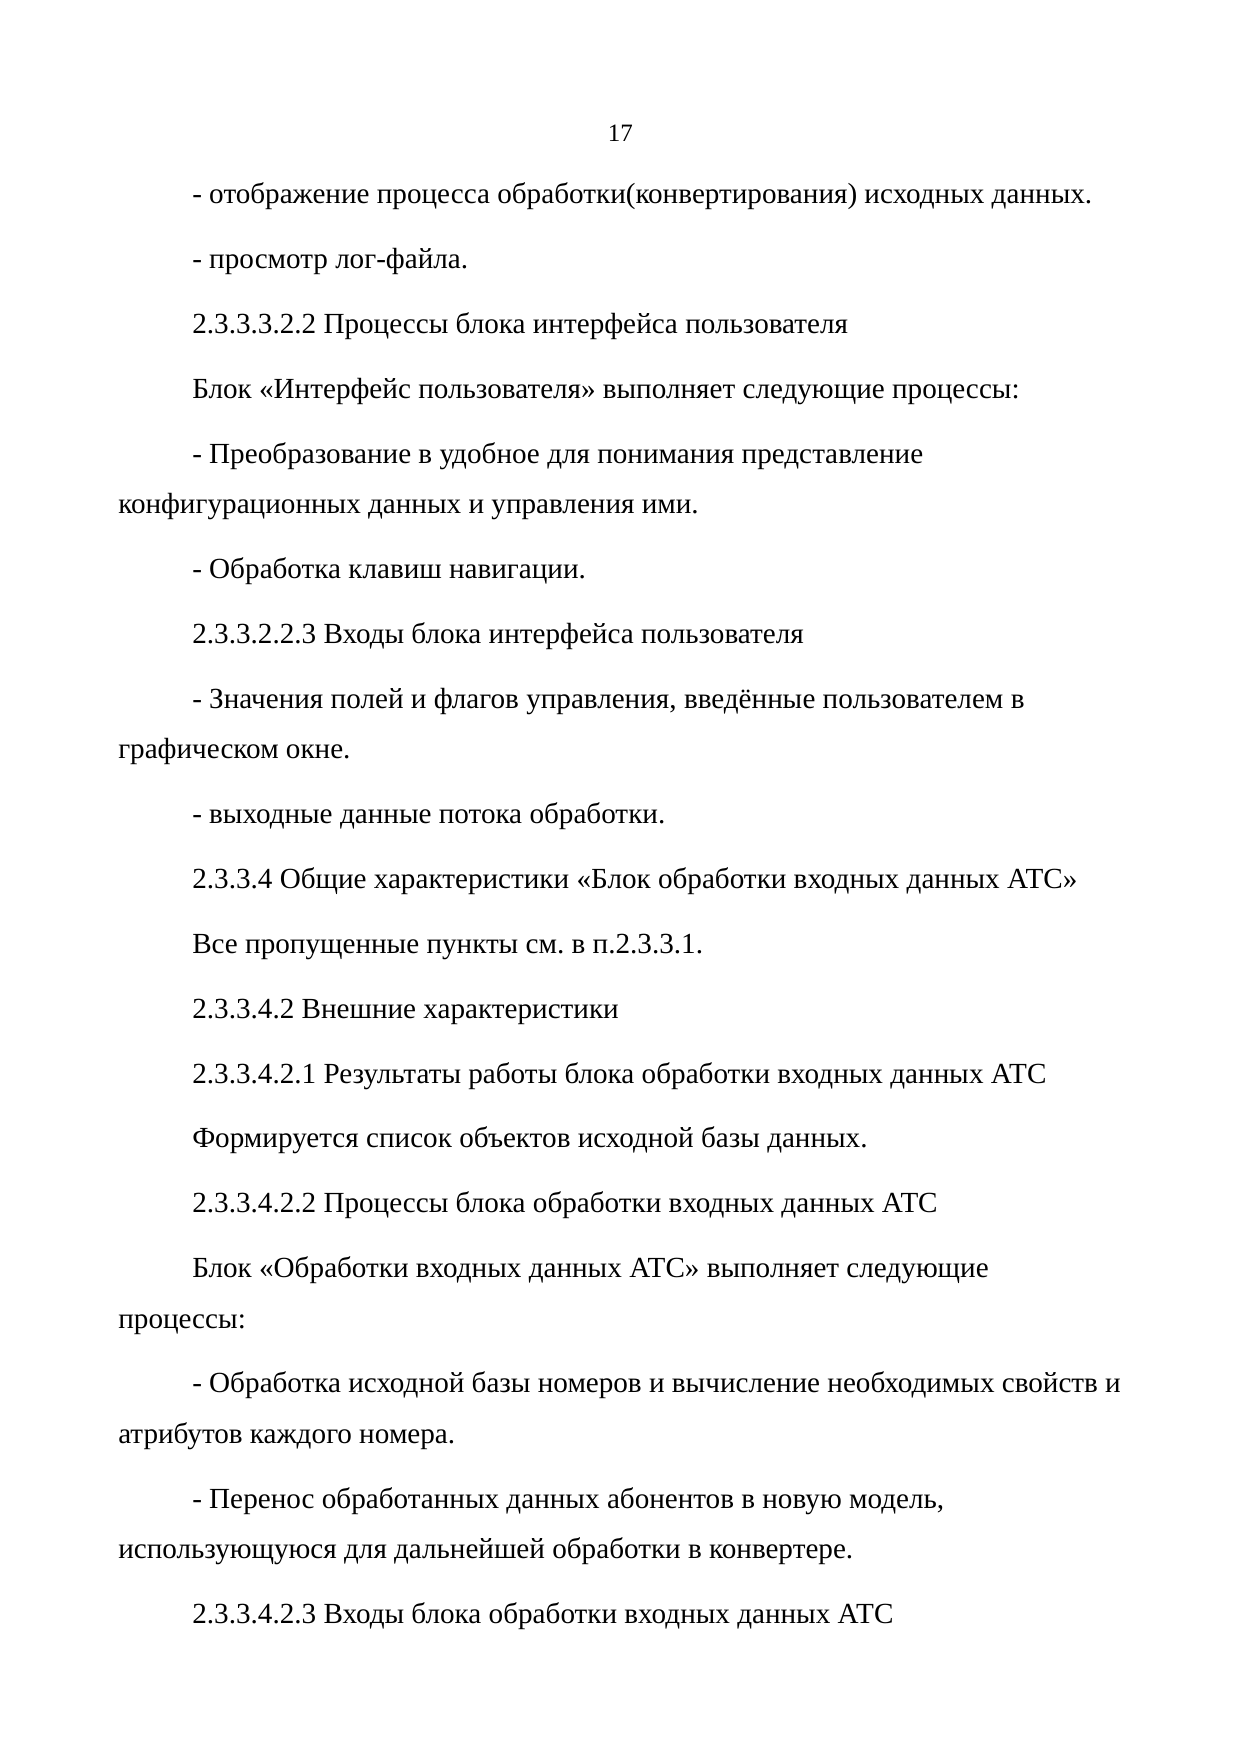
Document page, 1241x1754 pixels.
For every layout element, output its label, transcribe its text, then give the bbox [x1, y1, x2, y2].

text - Перенос обработанных данных абонентов в новую модель, использующуюся для дальнейшей обработки в конвертере. [118, 1481, 1122, 1565]
text - Обработка исходной базы номеров и вычисление необходимых свойств и атрибутов каждого номера. [118, 1366, 1122, 1449]
text 2.3.3.4.2.2 Процессы блока обработки входных данных АТС [118, 1186, 1122, 1219]
text - отображение процесса обработки(конвертирования) исходных данных. [118, 176, 1122, 210]
text Блок «Интерфейс пользователя» выполняет следующие процессы: [118, 371, 1122, 404]
text 2.3.3.3.2.2 Процессы блока интерфейса пользователя [118, 306, 1122, 340]
text - Обработка клавиш навигации. [118, 551, 1122, 585]
text 2.3.3.2.2.3 Входы блока интерфейса пользователя [118, 616, 1122, 649]
text 2.3.3.4.2 Внешние характеристики [118, 991, 1122, 1024]
text - Преобразование в удобное для понимания представление конфигурационных данных и управления ими. [118, 436, 1122, 520]
text - просмотр лог-файла. [118, 241, 1122, 275]
text 2.3.3.4.2.1 Результаты работы блока обработки входных данных АТС [118, 1056, 1122, 1089]
text 2.3.3.4.2.3 Входы блока обработки входных данных АТС [118, 1596, 1122, 1629]
text Все пропущенные пункты см. в п.2.3.3.1. [118, 926, 1122, 959]
text - Значения полей и флагов управления, введённые пользователем в графическом окне. [118, 681, 1122, 765]
text Формируется список объектов исходной базы данных. [118, 1121, 1122, 1154]
text - выходные данные потока обработки. [118, 796, 1122, 830]
text 2.3.3.4 Общие характеристики «Блок обработки входных данных АТС» [118, 861, 1122, 894]
text Блок «Обработки входных данных АТС» выполняет следующие процессы: [118, 1250, 1122, 1334]
